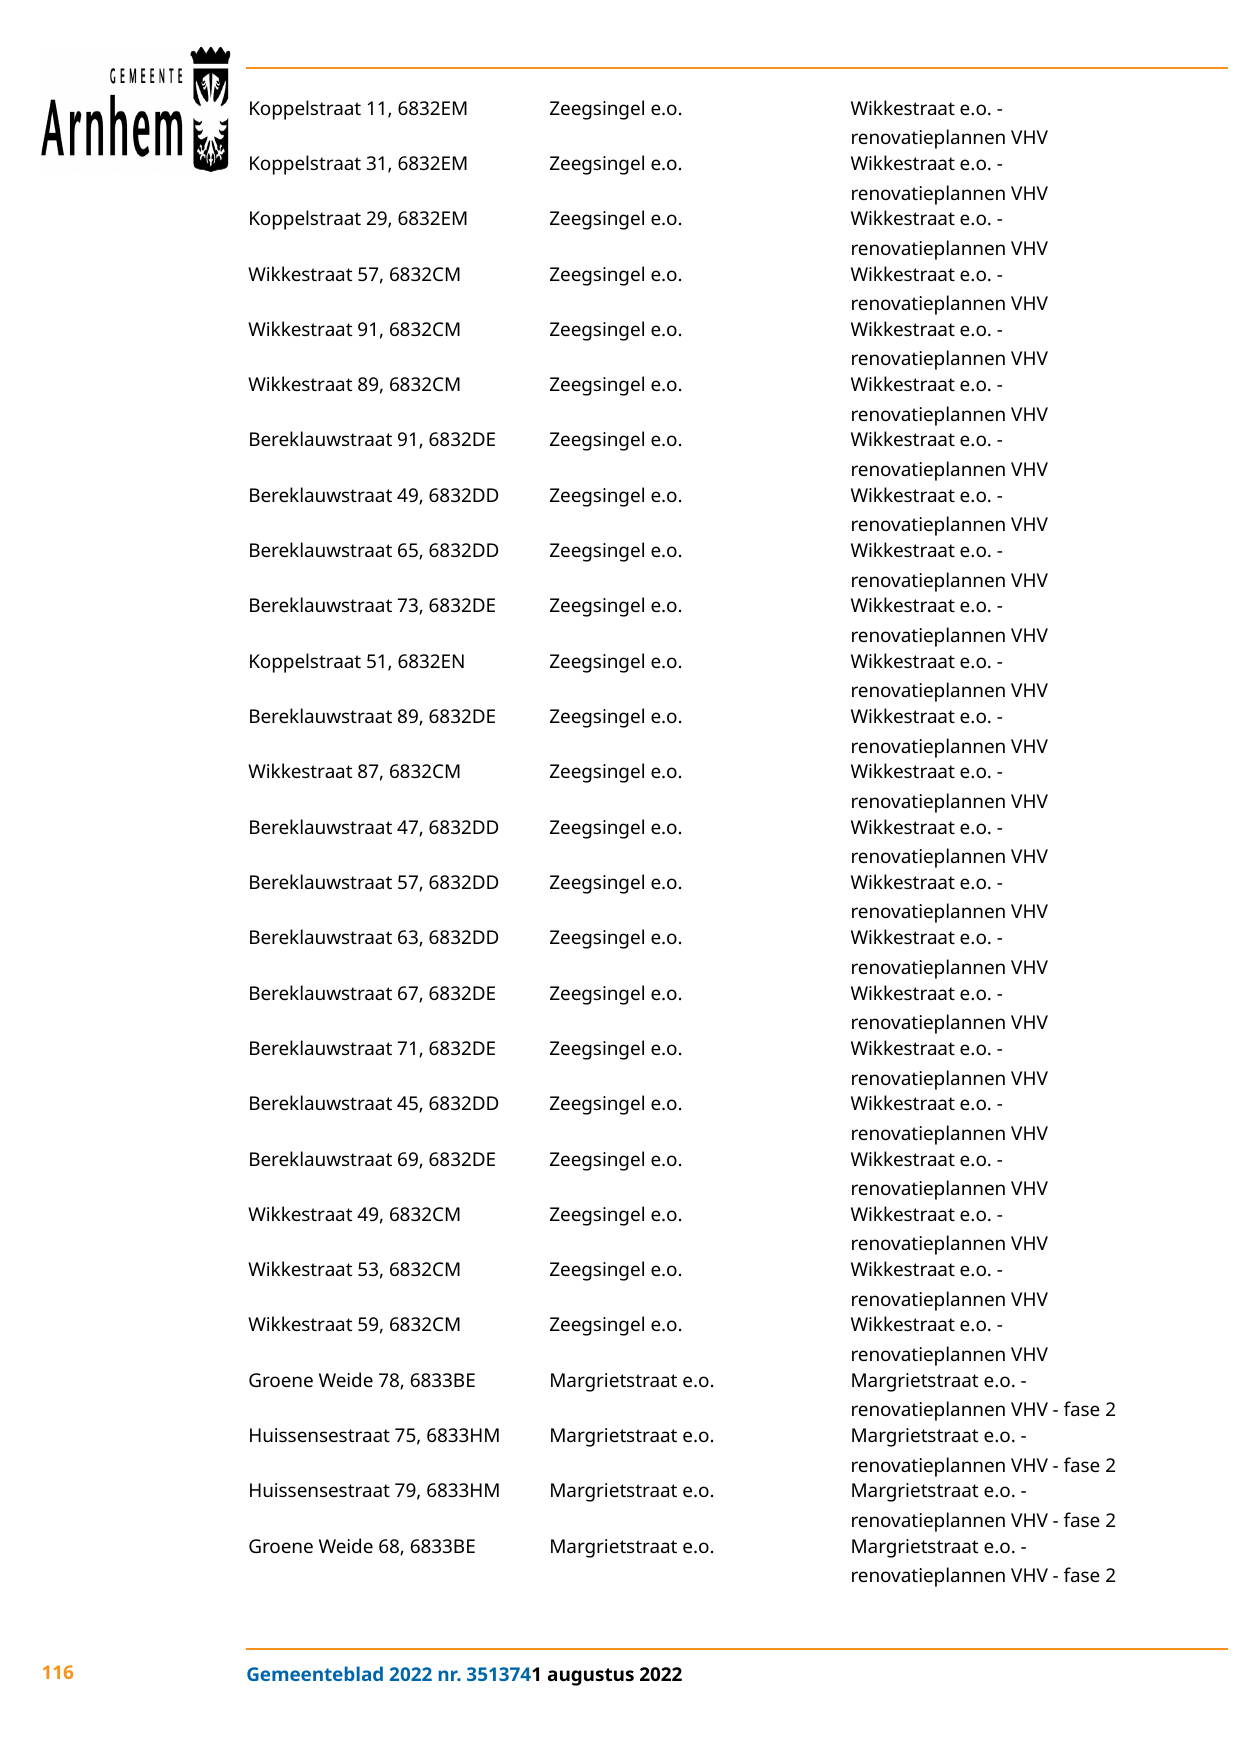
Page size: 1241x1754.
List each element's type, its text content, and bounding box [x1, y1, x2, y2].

table_cell Zeegsingel e.o. [549, 1146, 850, 1201]
table_cell Wikkestraat e.o. - renovatieplannen VHV [850, 593, 1152, 648]
table_cell Koppelstraat 31, 6832EM [248, 150, 549, 205]
table_cell Bereklauwstraat 47, 6832DD [248, 814, 549, 869]
table_cell Bereklauwstraat 71, 6832DE [248, 1035, 549, 1090]
table_cell Zeegsingel e.o. [549, 814, 850, 869]
table_cell Wikkestraat e.o. - renovatieplannen VHV [850, 980, 1152, 1035]
table_cell Bereklauwstraat 57, 6832DD [248, 869, 549, 924]
table_cell Wikkestraat e.o. - renovatieplannen VHV [850, 95, 1152, 150]
table_cell Wikkestraat e.o. - renovatieplannen VHV [850, 1090, 1152, 1146]
table_cell Wikkestraat e.o. - renovatieplannen VHV [850, 482, 1152, 537]
table_cell Zeegsingel e.o. [549, 980, 850, 1035]
table_cell Zeegsingel e.o. [549, 1312, 850, 1367]
table_cell Wikkestraat e.o. - renovatieplannen VHV [850, 427, 1152, 482]
table_cell Zeegsingel e.o. [549, 925, 850, 980]
table_cell Wikkestraat e.o. - renovatieplannen VHV [850, 1312, 1152, 1367]
table_cell Wikkestraat e.o. - renovatieplannen VHV [850, 648, 1152, 703]
table_cell Wikkestraat e.o. - renovatieplannen VHV [850, 261, 1152, 316]
table_cell Zeegsingel e.o. [549, 1090, 850, 1146]
table_cell Wikkestraat e.o. - renovatieplannen VHV [850, 869, 1152, 924]
table_cell Bereklauwstraat 49, 6832DD [248, 482, 549, 537]
picture [41, 47, 231, 172]
table_cell Koppelstraat 51, 6832EN [248, 648, 549, 703]
table_cell Wikkestraat 49, 6832CM [248, 1201, 549, 1256]
table_cell Bereklauwstraat 73, 6832DE [248, 593, 549, 648]
table_cell Margrietstraat e.o. - renovatieplannen VHV - fase 2 [850, 1478, 1152, 1533]
table_cell Groene Weide 78, 6833BE [248, 1367, 549, 1422]
table_cell Huissensestraat 75, 6833HM [248, 1422, 549, 1478]
table_cell Margrietstraat e.o. - renovatieplannen VHV - fase 2 [850, 1367, 1152, 1422]
table_cell Bereklauwstraat 65, 6832DD [248, 537, 549, 593]
table_cell Huissensestraat 79, 6833HM [248, 1478, 549, 1533]
table_cell Zeegsingel e.o. [549, 869, 850, 924]
table_cell Margrietstraat e.o. - renovatieplannen VHV - fase 2 [850, 1422, 1152, 1478]
table_cell Koppelstraat 11, 6832EM [248, 95, 549, 150]
table_cell Wikkestraat e.o. - renovatieplannen VHV [850, 1201, 1152, 1256]
table_cell Zeegsingel e.o. [549, 537, 850, 593]
table_cell Wikkestraat e.o. - renovatieplannen VHV [850, 150, 1152, 205]
table_cell Wikkestraat 53, 6832CM [248, 1256, 549, 1312]
table_cell Wikkestraat e.o. - renovatieplannen VHV [850, 205, 1152, 261]
table_cell Zeegsingel e.o. [549, 95, 850, 150]
table_cell Zeegsingel e.o. [549, 1256, 850, 1312]
table_cell Wikkestraat e.o. - renovatieplannen VHV [850, 1146, 1152, 1201]
table_cell Bereklauwstraat 69, 6832DE [248, 1146, 549, 1201]
table_cell Wikkestraat 89, 6832CM [248, 371, 549, 427]
table_cell Zeegsingel e.o. [549, 1201, 850, 1256]
table_cell Zeegsingel e.o. [549, 703, 850, 758]
table_cell Bereklauwstraat 45, 6832DD [248, 1090, 549, 1146]
table_cell Zeegsingel e.o. [549, 427, 850, 482]
table_cell Wikkestraat 57, 6832CM [248, 261, 549, 316]
table_cell Zeegsingel e.o. [549, 648, 850, 703]
table_cell Zeegsingel e.o. [549, 593, 850, 648]
table_cell Wikkestraat e.o. - renovatieplannen VHV [850, 537, 1152, 593]
table_cell Zeegsingel e.o. [549, 150, 850, 205]
table_cell Zeegsingel e.o. [549, 316, 850, 371]
table_cell Zeegsingel e.o. [549, 371, 850, 427]
table_cell Wikkestraat e.o. - renovatieplannen VHV [850, 925, 1152, 980]
table_cell Bereklauwstraat 91, 6832DE [248, 427, 549, 482]
table_cell Wikkestraat e.o. - renovatieplannen VHV [850, 316, 1152, 371]
table_cell Margrietstraat e.o. [549, 1533, 850, 1588]
table_cell Wikkestraat e.o. - renovatieplannen VHV [850, 703, 1152, 758]
table_cell Zeegsingel e.o. [549, 261, 850, 316]
table_cell Wikkestraat e.o. - renovatieplannen VHV [850, 1035, 1152, 1090]
table_cell Zeegsingel e.o. [549, 1035, 850, 1090]
table_cell Wikkestraat e.o. - renovatieplannen VHV [850, 814, 1152, 869]
table_cell Bereklauwstraat 67, 6832DE [248, 980, 549, 1035]
table_cell Koppelstraat 29, 6832EM [248, 205, 549, 261]
table_cell Wikkestraat 87, 6832CM [248, 759, 549, 814]
table_cell Bereklauwstraat 63, 6832DD [248, 925, 549, 980]
table_cell Wikkestraat 91, 6832CM [248, 316, 549, 371]
table_cell Margrietstraat e.o. [549, 1367, 850, 1422]
table_cell Wikkestraat e.o. - renovatieplannen VHV [850, 371, 1152, 427]
table_cell Margrietstraat e.o. [549, 1422, 850, 1478]
table_cell Bereklauwstraat 89, 6832DE [248, 703, 549, 758]
table_cell Groene Weide 68, 6833BE [248, 1533, 549, 1588]
table_cell Margrietstraat e.o. - renovatieplannen VHV - fase 2 [850, 1533, 1152, 1588]
table_cell Zeegsingel e.o. [549, 759, 850, 814]
table_cell Wikkestraat e.o. - renovatieplannen VHV [850, 759, 1152, 814]
table_cell Zeegsingel e.o. [549, 205, 850, 261]
table_cell Zeegsingel e.o. [549, 482, 850, 537]
table_cell Wikkestraat e.o. - renovatieplannen VHV [850, 1256, 1152, 1312]
table_cell Wikkestraat 59, 6832CM [248, 1312, 549, 1367]
table_cell Margrietstraat e.o. [549, 1478, 850, 1533]
